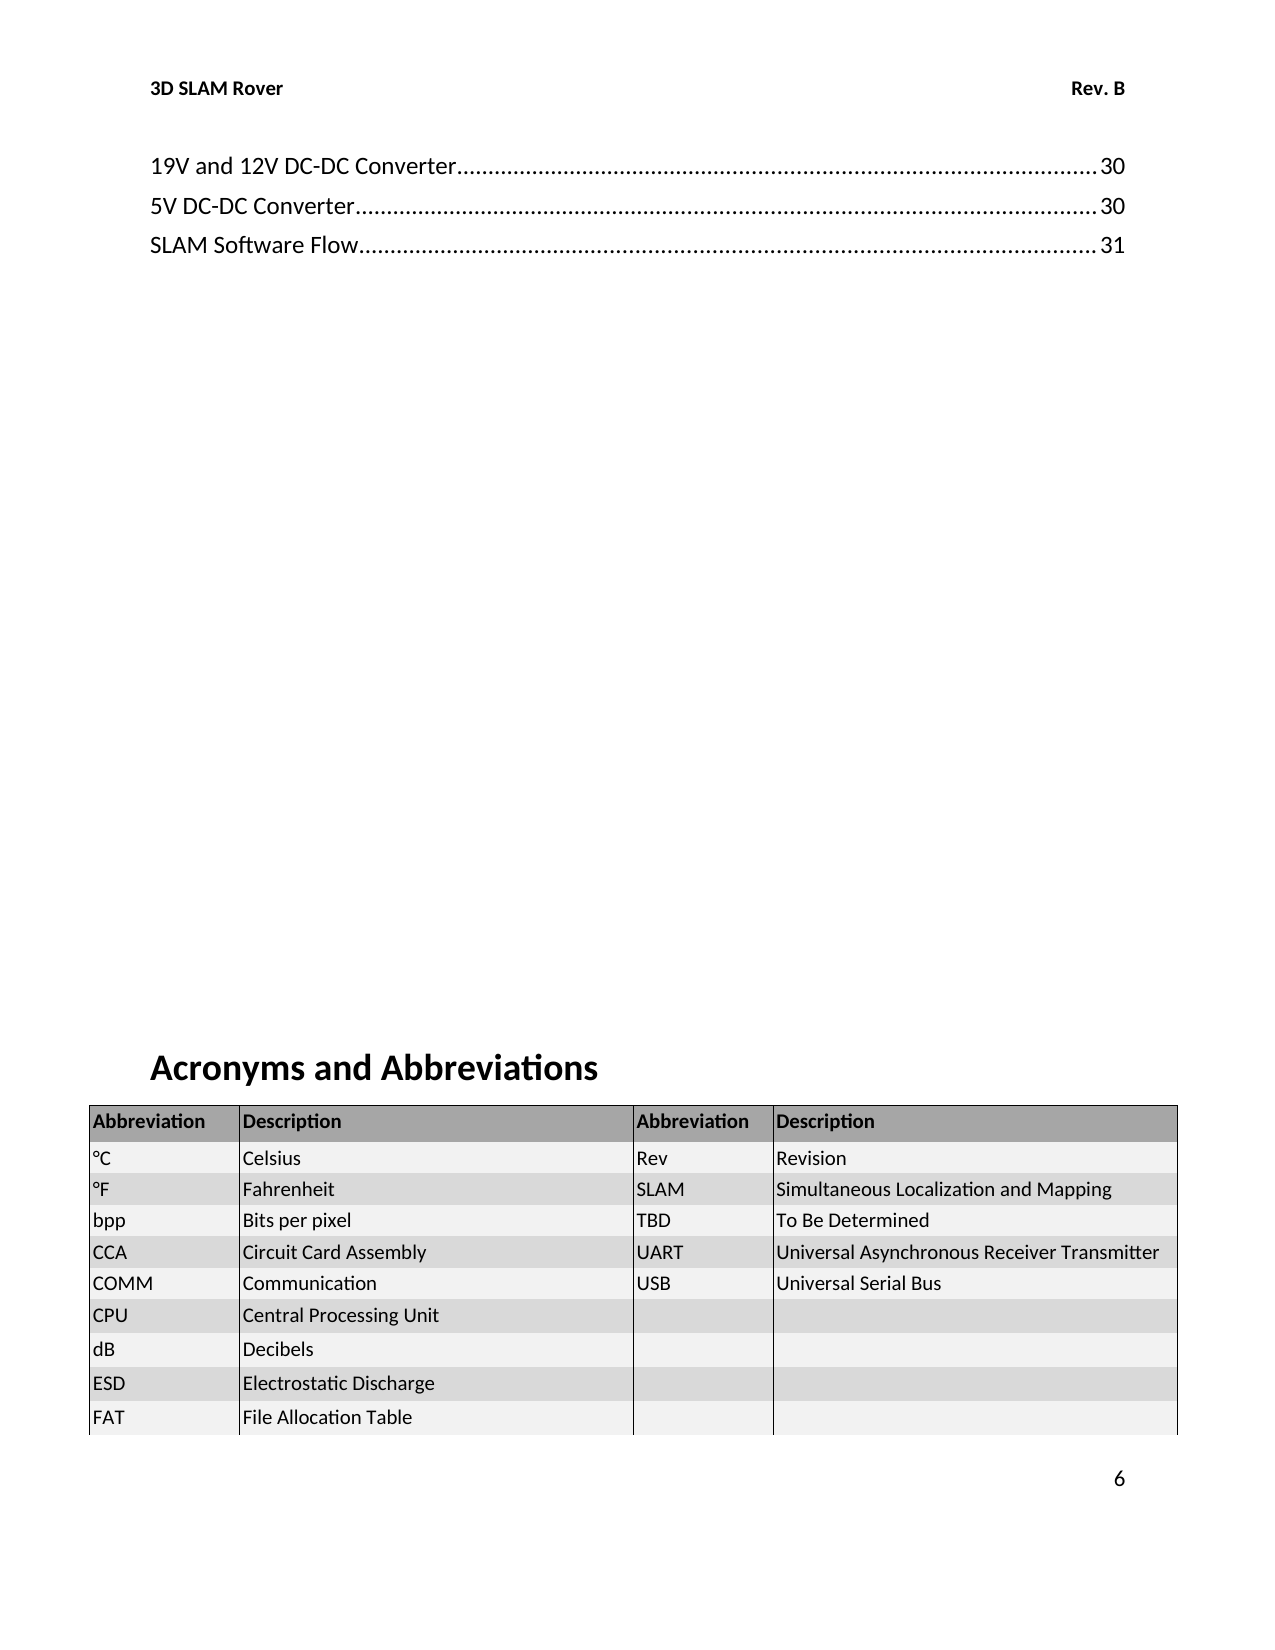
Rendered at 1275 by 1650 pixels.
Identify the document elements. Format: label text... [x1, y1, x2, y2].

table_cell Bits per pixel [240, 1205, 633, 1236]
table_header Description [774, 1106, 1177, 1142]
table_cell Circuit Card Assembly [240, 1236, 633, 1268]
table_header Abbreviation [90, 1106, 239, 1142]
table_cell FAT [90, 1401, 239, 1435]
table_cell Celsius [240, 1142, 633, 1173]
table_cell File Allocation Table [240, 1401, 633, 1435]
table_cell Communication [240, 1268, 633, 1299]
table_cell °F [90, 1173, 239, 1205]
table_cell [774, 1367, 1177, 1401]
table_cell Central Processing Unit [240, 1299, 633, 1333]
table_cell CCA [90, 1236, 239, 1268]
table_cell dB [90, 1333, 239, 1367]
table_cell °C [90, 1142, 239, 1173]
table_cell SLAM [634, 1173, 773, 1205]
table_cell To Be Determined [774, 1205, 1177, 1236]
text 19V and 12V DC-DC Converter 30 [150, 150, 1125, 181]
table_cell Universal Asynchronous Receiver Transmitter [774, 1236, 1177, 1268]
table_cell Universal Serial Bus [774, 1268, 1177, 1299]
table_cell CPU [90, 1299, 239, 1333]
table_header Abbreviation [634, 1106, 773, 1142]
table_cell [634, 1333, 773, 1367]
table_cell [634, 1367, 773, 1401]
subtitle Acronyms and Abbreviations [150, 1044, 1125, 1090]
table_cell UART [634, 1236, 773, 1268]
table_cell Decibels [240, 1333, 633, 1367]
table_cell [774, 1401, 1177, 1435]
table_cell TBD [634, 1205, 773, 1236]
table_cell ESD [90, 1367, 239, 1401]
table_cell USB [634, 1268, 773, 1299]
text 5V DC-DC Converter 30 [150, 190, 1125, 220]
table_cell Simultaneous Localization and Mapping [774, 1173, 1177, 1205]
table_cell [634, 1299, 773, 1333]
table_cell [634, 1401, 773, 1435]
table_header Description [240, 1106, 633, 1142]
text SLAM Software Flow 31 [150, 229, 1125, 260]
table_cell Fahrenheit [240, 1173, 633, 1205]
table_cell Revision [774, 1142, 1177, 1173]
table_cell Rev [634, 1142, 773, 1173]
table_cell COMM [90, 1268, 239, 1299]
table_cell Electrostatic Discharge [240, 1367, 633, 1401]
table_cell [774, 1299, 1177, 1333]
table_cell bpp [90, 1205, 239, 1236]
table_cell [774, 1333, 1177, 1367]
